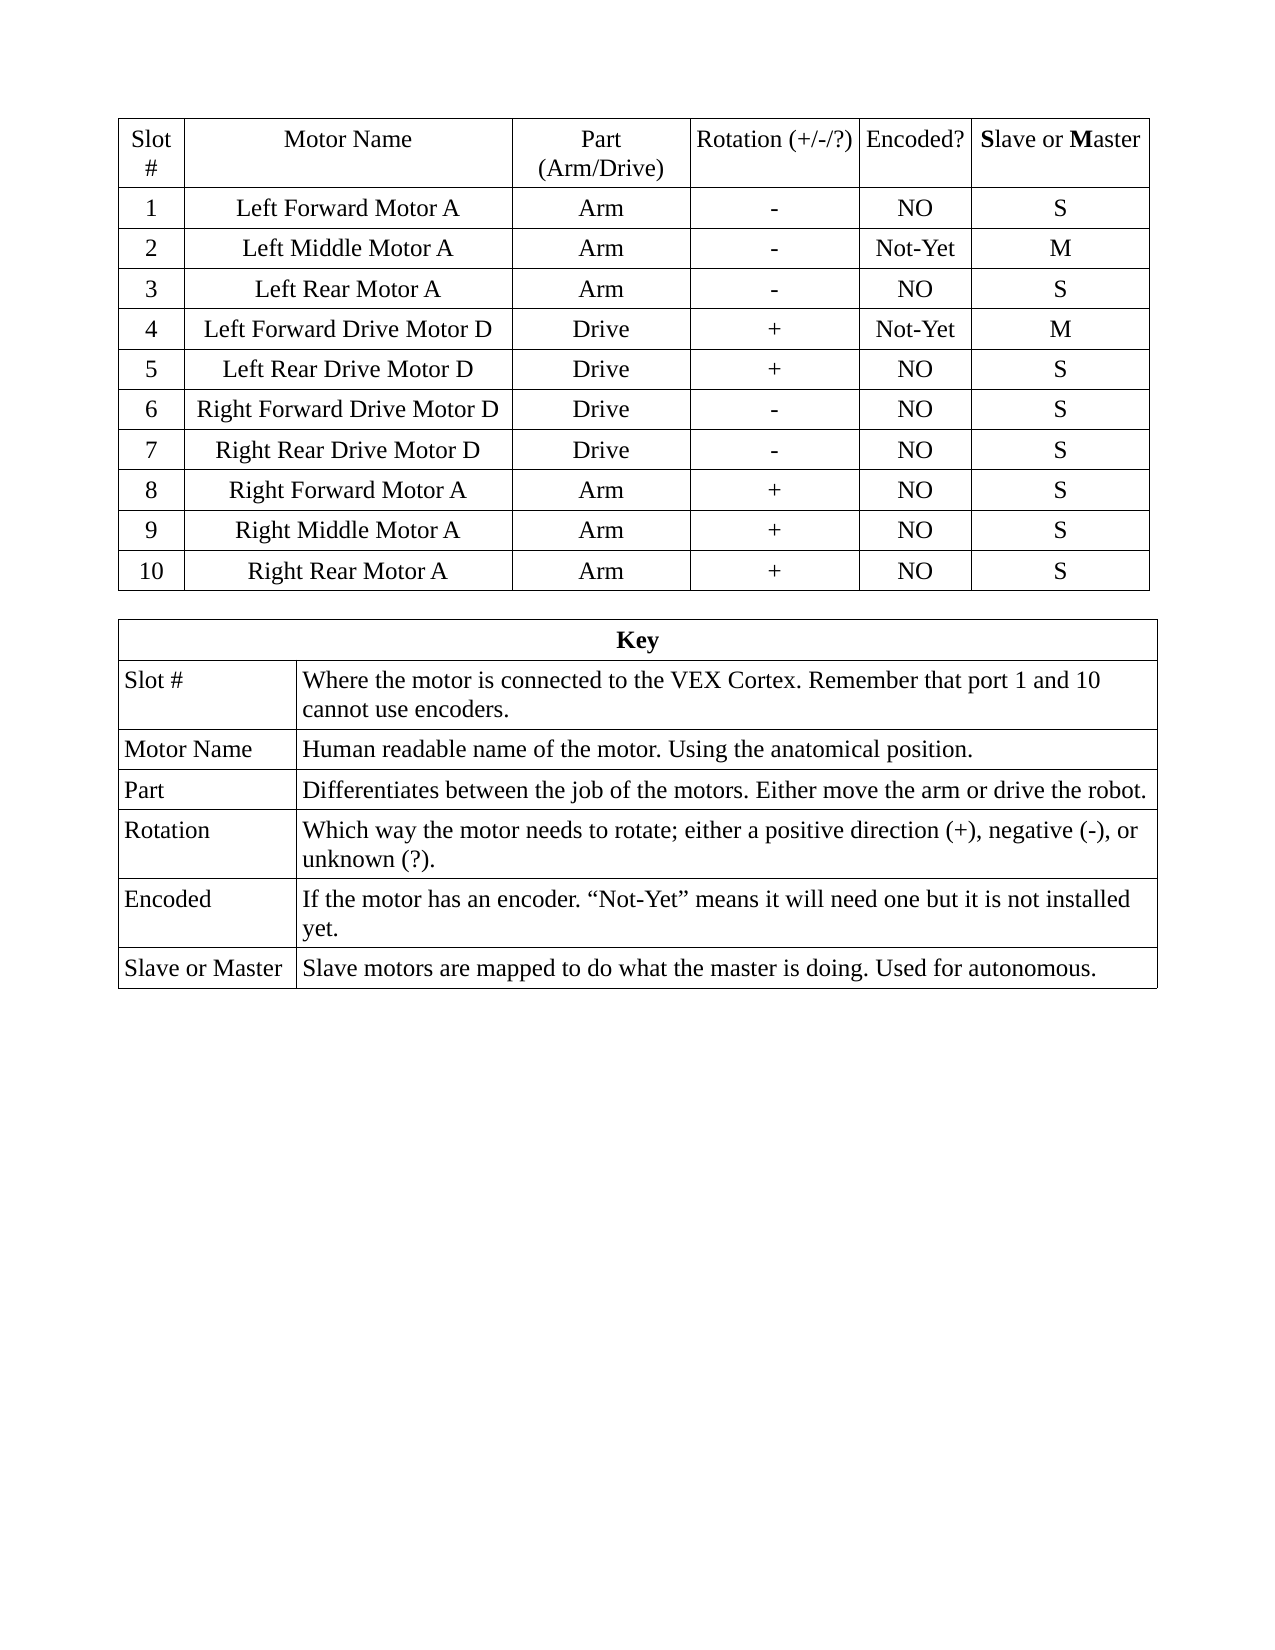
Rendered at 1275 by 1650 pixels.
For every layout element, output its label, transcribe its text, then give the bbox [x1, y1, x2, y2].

table_cell Right Forward Motor A [185, 470, 512, 510]
table_cell Rotation [119, 810, 296, 878]
table_cell + [691, 551, 859, 590]
table_cell Left Forward Motor A [185, 188, 512, 227]
table_cell Left Rear Drive Motor D [185, 350, 512, 389]
table_cell - [691, 430, 859, 469]
table_cell M [972, 229, 1149, 268]
table_header Encoded? [860, 119, 971, 187]
table_cell S [972, 430, 1149, 469]
table_cell NO [860, 511, 971, 550]
table_cell Part [119, 770, 296, 809]
table_cell Human readable name of the motor. Using the anatomical position. [297, 730, 1157, 769]
table_cell Arm [513, 511, 690, 550]
table_cell NO [860, 188, 971, 227]
table_cell Right Rear Drive Motor D [185, 430, 512, 469]
table_cell 1 [119, 188, 184, 227]
table_header Rotation (+/-/?) [691, 119, 859, 187]
table_cell Arm [513, 551, 690, 590]
table_cell Encoded [119, 879, 296, 947]
table_cell Motor Name [119, 730, 296, 769]
table_header Slot # [119, 119, 184, 187]
table_cell 9 [119, 511, 184, 550]
table_cell S [972, 470, 1149, 510]
table_cell Where the motor is connected to the VEX Cortex. Remember that port 1 and 10 cannot use encoders. [297, 661, 1157, 728]
table_cell Differentiates between the job of the motors. Either move the arm or drive the robot. [297, 770, 1157, 809]
table_cell Right Forward Drive Motor D [185, 390, 512, 429]
table_cell 3 [119, 269, 184, 308]
table_cell Right Rear Motor A [185, 551, 512, 590]
table_cell Drive [513, 309, 690, 348]
table_cell Not-Yet [860, 229, 971, 268]
table_cell - [691, 229, 859, 268]
table_cell Left Middle Motor A [185, 229, 512, 268]
table_cell 2 [119, 229, 184, 268]
table_cell NO [860, 470, 971, 510]
table_cell 6 [119, 390, 184, 429]
table_cell NO [860, 269, 971, 308]
table_cell + [691, 511, 859, 550]
table_cell S [972, 551, 1149, 590]
table_cell + [691, 309, 859, 348]
table_cell Slave motors are mapped to do what the master is doing. Used for autonomous. [297, 948, 1157, 988]
table_cell Drive [513, 390, 690, 429]
table_cell + [691, 470, 859, 510]
table_cell 10 [119, 551, 184, 590]
table_cell 4 [119, 309, 184, 348]
table_cell NO [860, 390, 971, 429]
table_cell Slave or Master [119, 948, 296, 988]
table_cell Arm [513, 229, 690, 268]
table_cell - [691, 188, 859, 227]
table_header Part (Arm/Drive) [513, 119, 690, 187]
table_cell Not-Yet [860, 309, 971, 348]
table_cell If the motor has an encoder. “Not-Yet” means it will need one but it is not installed yet. [297, 879, 1157, 947]
table_cell Arm [513, 269, 690, 308]
table_cell S [972, 511, 1149, 550]
table_header Slave or Master [972, 119, 1149, 187]
table_cell S [972, 188, 1149, 227]
table_cell Arm [513, 188, 690, 227]
table_cell 8 [119, 470, 184, 510]
table_cell M [972, 309, 1149, 348]
table_header Motor Name [185, 119, 512, 187]
table_cell NO [860, 551, 971, 590]
table_cell 5 [119, 350, 184, 389]
table_cell S [972, 390, 1149, 429]
table_cell Which way the motor needs to rotate; either a positive direction (+), negative (-), or unknown (?). [297, 810, 1157, 878]
table_cell Drive [513, 430, 690, 469]
table_cell S [972, 269, 1149, 308]
table_cell - [691, 390, 859, 429]
table_cell S [972, 350, 1149, 389]
table_cell Left Forward Drive Motor D [185, 309, 512, 348]
table_cell 7 [119, 430, 184, 469]
table_cell Drive [513, 350, 690, 389]
table_cell NO [860, 350, 971, 389]
table_cell NO [860, 430, 971, 469]
table_cell Slot # [119, 661, 296, 728]
table_cell Arm [513, 470, 690, 510]
table_cell + [691, 350, 859, 389]
table_cell Right Middle Motor A [185, 511, 512, 550]
table_cell - [691, 269, 859, 308]
table_cell Left Rear Motor A [185, 269, 512, 308]
table_header Key [119, 620, 1157, 659]
